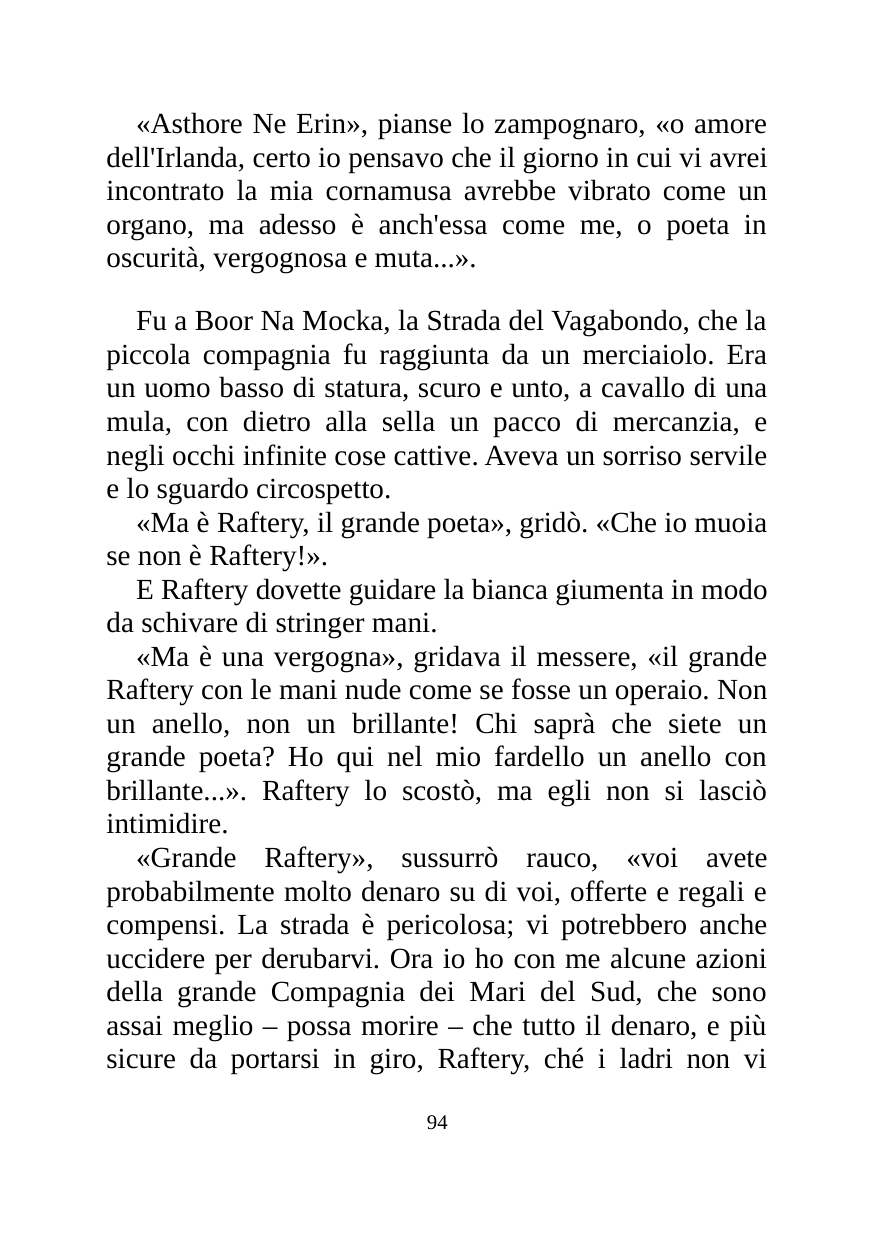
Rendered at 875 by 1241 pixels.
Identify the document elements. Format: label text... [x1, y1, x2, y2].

text «Grande Raftery», sussurrò rauco, «voi avete probabilmente molto denaro su di voi, offerte e regali e compensi. La strada è pericolosa; vi potrebbero anche uccidere per derubarvi. Ora io ho con me alcune azioni della grande Compagnia dei Mari del Sud, che sono assai meglio – possa morire – che tutto il denaro, e più sicure da portarsi in giro, Raftery, ché i ladri non vi [106, 840, 768, 1075]
text «Ma è una vergogna», gridava il messere, «il grande Raftery con le mani nude come se fosse un operaio. Non un anello, non un brillante! Chi saprà che siete un grande poeta? Ho qui nel mio fardello un anello con brillante...». Raftery lo scostò, ma egli non si lasciò intimidire. [106, 639, 768, 840]
text Fu a Boor Na Mocka, la Strada del Vagabondo, che la piccola compagnia fu raggiunta da un merciaiolo. Era un uomo basso di statura, scuro e unto, a cavallo di una mula, con dietro alla sella un pacco di mercanzia, e negli occhi infinite cose cattive. Aveva un sorriso servile e lo sguardo circospetto. [106, 303, 768, 505]
text «Ma è Raftery, il grande poeta», gridò. «Che io muoia se non è Raftery!». [106, 505, 768, 572]
text E Raftery dovette guidare la bianca giumenta in modo da schivare di stringer mani. [106, 572, 768, 639]
text «Asthore Ne Erin», pianse lo zampognaro, «o amore dell'Irlanda, certo io pensavo che il giorno in cui vi avrei incontrato la mia cornamusa avrebbe vibrato come un organo, ma adesso è anch'essa come me, o poeta in oscurità, vergognosa e muta...». [106, 106, 768, 274]
